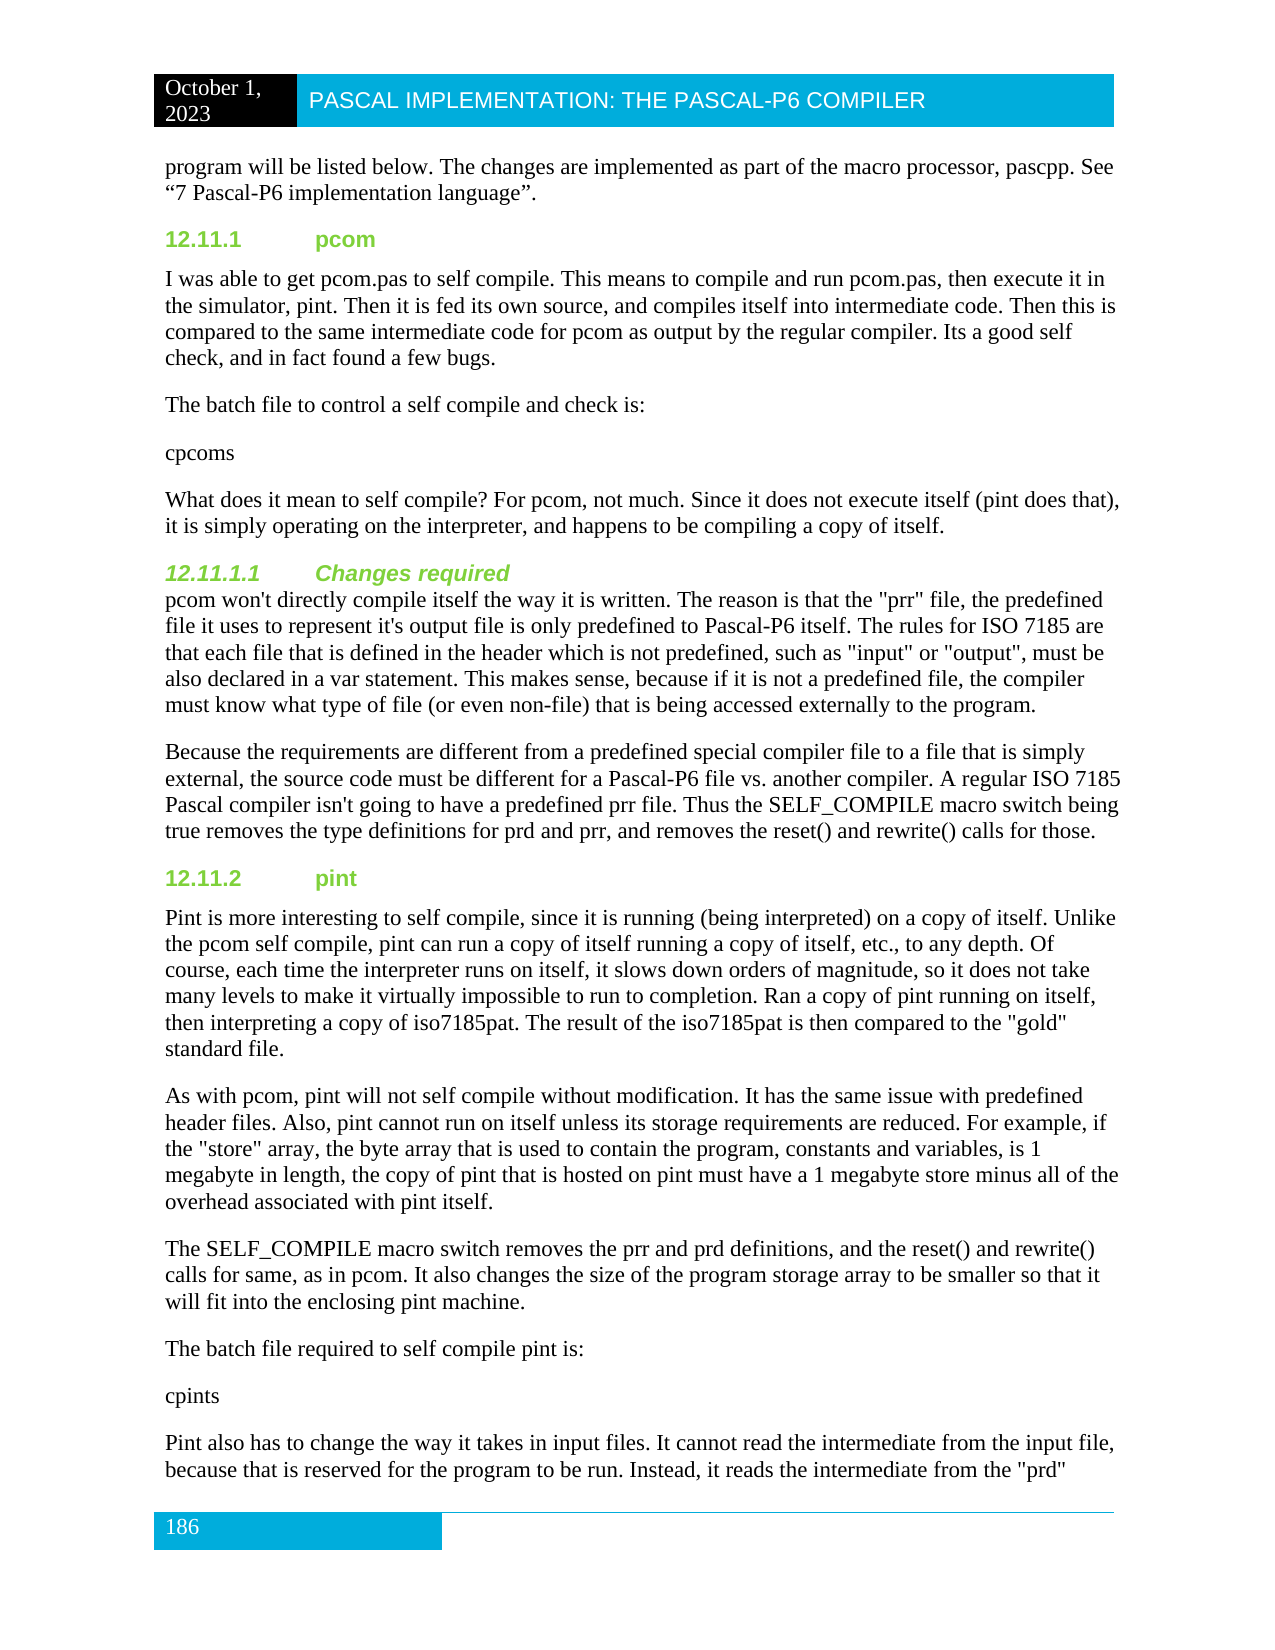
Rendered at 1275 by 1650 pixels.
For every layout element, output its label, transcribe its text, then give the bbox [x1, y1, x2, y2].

text cpcoms [165, 439, 1125, 465]
subtitle Changes required [165, 559, 1125, 586]
text I was able to get pcom.pas to self compile. This means to compile and run pcom.pas, then execute it in the simulator, pint. Then it is fed its own source, and compiles itself into intermediate code. Then this is compared to the same intermediate code for pcom as output by the regular compiler. Its a good self check, and in fact found a few bugs. [165, 265, 1125, 371]
text The batch file required to self compile pint is: [165, 1335, 1125, 1361]
text As with pcom, pint will not self compile without modification. It has the same issue with predefined header files. Also, pint cannot run on itself unless its storage requirements are reduced. For example, if the "store" array, the byte array that is used to contain the program, constants and variables, is 1 megabyte in length, the copy of pint that is hosted on pint must have a 1 megabyte store minus all of the overhead associated with pint itself. [165, 1082, 1125, 1214]
subtitle pcom [165, 226, 1125, 253]
text What does it mean to self compile? For pcom, not much. Since it does not execute itself (pint does that), it is simply operating on the interpreter, and happens to be compiling a copy of itself. [165, 486, 1125, 539]
text Because the requirements are different from a predefined special compiler file to a file that is simply external, the source code must be different for a Pascal-P6 file vs. another compiler. A regular ISO 7185 Pascal compiler isn't going to have a predefined prr file. Thus the SELF_COMPILE macro switch being true removes the type definitions for prd and prr, and removes the reset() and rewrite() calls for those. [165, 738, 1125, 844]
text pcom won't directly compile itself the way it is written. The reason is that the "prr" file, the predefined file it uses to represent it's output file is only predefined to Pascal-P6 itself. The rules for ISO 7185 are that each file that is defined in the header which is not predefined, such as "input" or "output", must be also declared in a var statement. This makes sense, because if it is not a predefined file, the compiler must know what type of file (or even non-file) that is being accessed externally to the program. [165, 586, 1125, 718]
text Pint is more interesting to self compile, since it is running (being interpreted) on a copy of itself. Unlike the pcom self compile, pint can run a copy of itself running a copy of itself, etc., to any depth. Of course, each time the interpreter runs on itself, it slows down orders of magnitude, so it does not take many levels to make it virtually impossible to run to completion. Ran a copy of pint running on itself, then interpreting a copy of iso7185pat. The result of the iso7185pat is then compared to the "gold" standard file. [165, 903, 1125, 1062]
text program will be listed below. The changes are implemented as part of the macro processor, pascpp. See “7 Pascal-P6 implementation language”. [165, 153, 1125, 206]
text Pint also has to change the way it takes in input files. It cannot read the intermediate from the input file, because that is reserved for the program to be run. Instead, it reads the intermediate from the "prd" [165, 1429, 1125, 1482]
text The batch file to control a self compile and check is: [165, 392, 1125, 418]
text cpints [165, 1382, 1125, 1408]
text The SELF_COMPILE macro switch removes the prr and prd definitions, and the reset() and rewrite() calls for same, as in pcom. It also changes the size of the program storage array to be smaller so that it will fit into the enclosing pint machine. [165, 1235, 1125, 1314]
subtitle pint [165, 865, 1125, 891]
